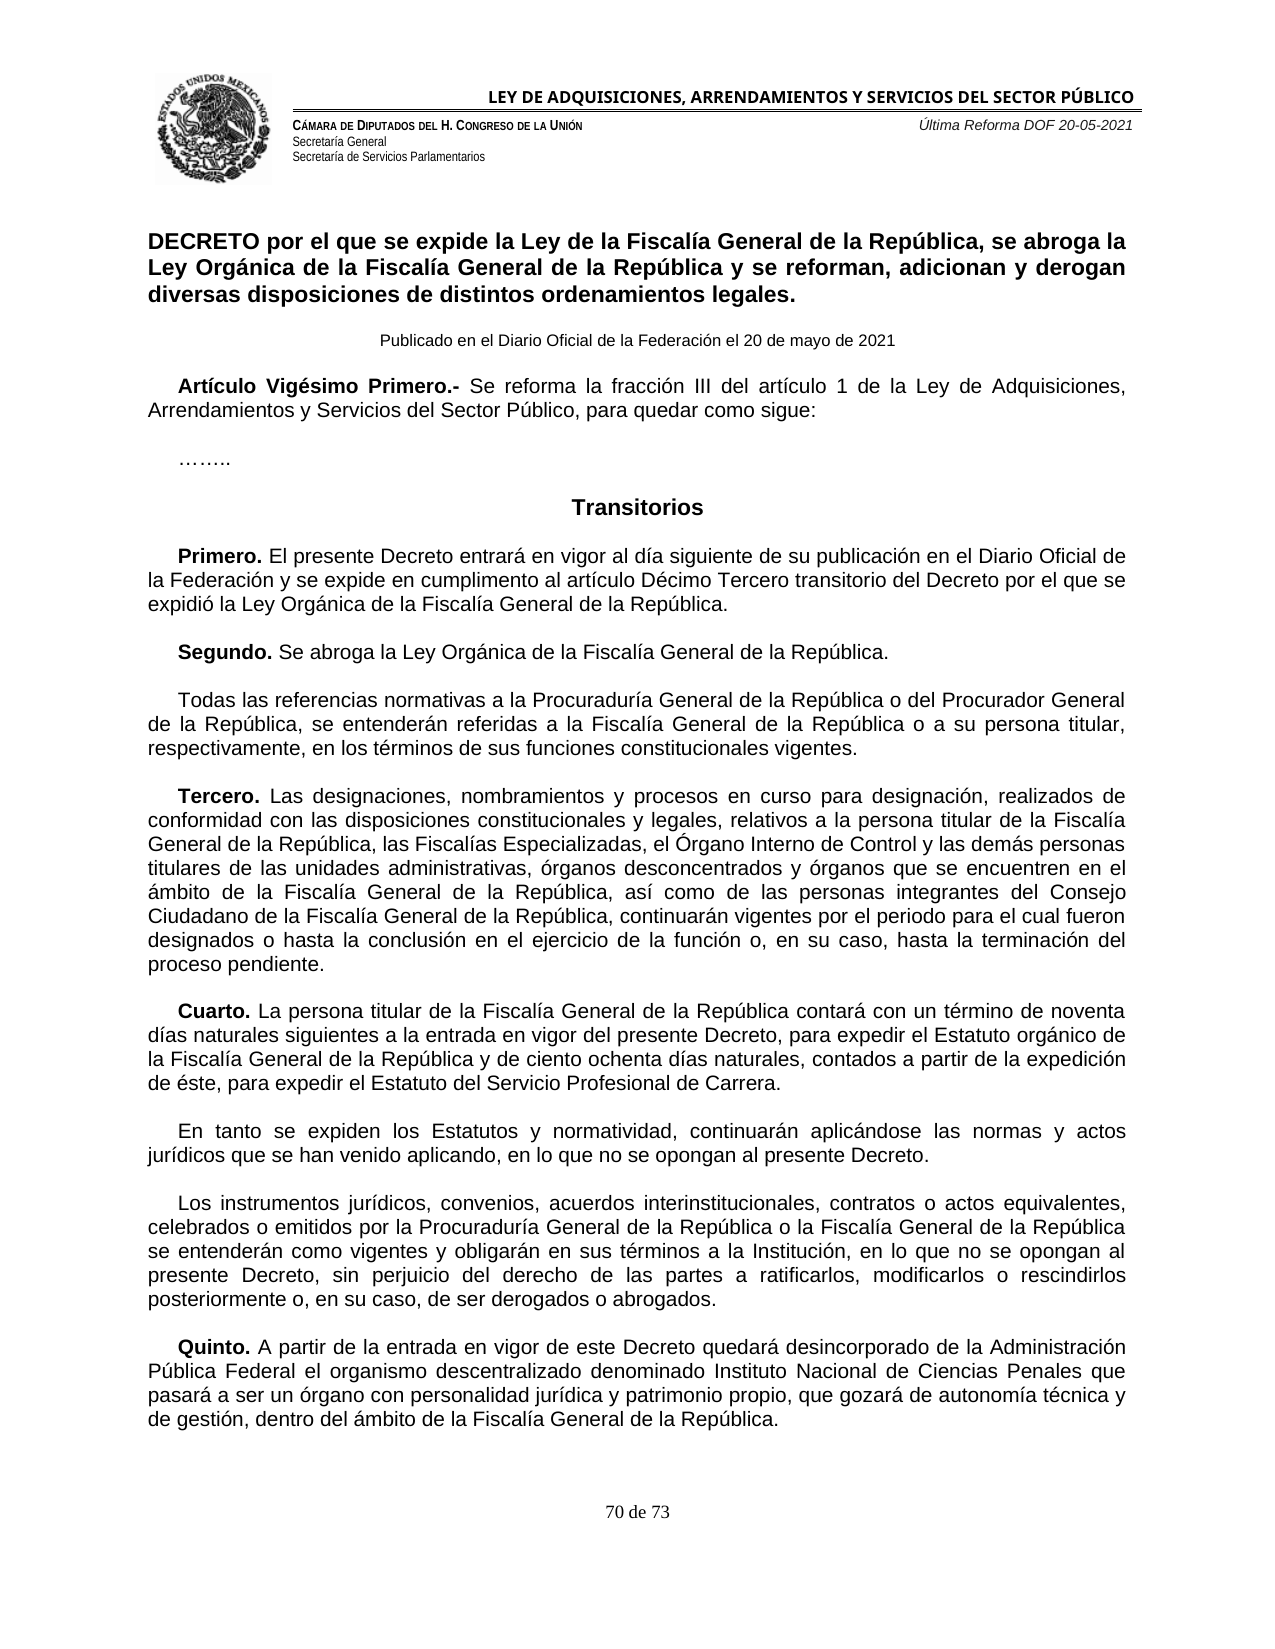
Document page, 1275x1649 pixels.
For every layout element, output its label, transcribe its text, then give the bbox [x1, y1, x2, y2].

text Segundo. Se abroga la Ley Orgánica de la Fiscalía General de la República. [148, 640, 1127, 664]
text Transitorios [148, 494, 1127, 520]
text Tercero. Las designaciones, nombramientos y procesos en curso para designación, realizados de conformidad con las disposiciones constitucionales y legales, relativos a la persona titular de la Fiscalía General de la República, las Fiscalías Especializadas, el Órgano Interno de Control y las demás personas titulares de las unidades administrativas, órganos desconcentrados y órganos que se encuentren en el ámbito de la Fiscalía General de la República, así como de las personas integrantes del Consejo Ciudadano de la Fiscalía General de la República, continuarán vigentes por el periodo para el cual fueron designados o hasta la conclusión en el ejercicio de la función o, en su caso, hasta la terminación del proceso pendiente. [148, 784, 1127, 975]
text Cuarto. La persona titular de la Fiscalía General de la República contará con un término de noventa días naturales siguientes a la entrada en vigor del presente Decreto, para expedir el Estatuto orgánico de la Fiscalía General de la República y de ciento ochenta días naturales, contados a partir de la expedición de éste, para expedir el Estatuto del Servicio Profesional de Carrera. [148, 999, 1127, 1095]
text DECRETO por el que se expide la Ley de la Fiscalía General de la República, se abroga la Ley Orgánica de la Fiscalía General de la República y se reforman, adicionan y derogan diversas disposiciones de distintos ordenamientos legales. [148, 228, 1127, 307]
text Primero. El presente Decreto entrará en vigor al día siguiente de su publicación en el Diario Oficial de la Federación y se expide en cumplimento al artículo Décimo Tercero transitorio del Decreto por el que se expidió la Ley Orgánica de la Fiscalía General de la República. [148, 544, 1127, 616]
text Todas las referencias normativas a la Procuraduría General de la República o del Procurador General de la República, se entenderán referidas a la Fiscalía General de la República o a su persona titular, respectivamente, en los términos de sus funciones constitucionales vigentes. [148, 688, 1127, 760]
text Quinto. A partir de la entrada en vigor de este Decreto quedará desincorporado de la Administración Pública Federal el organismo descentralizado denominado Instituto Nacional de Ciencias Penales que pasará a ser un órgano con personalidad jurídica y patrimonio propio, que gozará de autonomía técnica y de gestión, dentro del ámbito de la Fiscalía General de la República. [148, 1335, 1127, 1431]
text Publicado en el Diario Oficial de la Federación el 20 de mayo de 2021 [148, 331, 1127, 350]
text En tanto se expiden los Estatutos y normatividad, continuarán aplicándose las normas y actos jurídicos que se han venido aplicando, en lo que no se opongan al presente Decreto. [148, 1119, 1127, 1167]
text Artículo Vigésimo Primero.- Se reforma la fracción III del artículo 1 de la Ley de Adquisiciones, Arrendamientos y Servicios del Sector Público, para quedar como sigue: [148, 374, 1127, 422]
text Los instrumentos jurídicos, convenios, acuerdos interinstitucionales, contratos o actos equivalentes, celebrados o emitidos por la Procuraduría General de la República o la Fiscalía General de la República se entenderán como vigentes y obligarán en sus términos a la Institución, en lo que no se opongan al presente Decreto, sin perjuicio del derecho de las partes a ratificarlos, modificarlos o rescindirlos posteriormente o, en su caso, de ser derogados o abrogados. [148, 1191, 1127, 1311]
text …….. [148, 446, 1127, 470]
